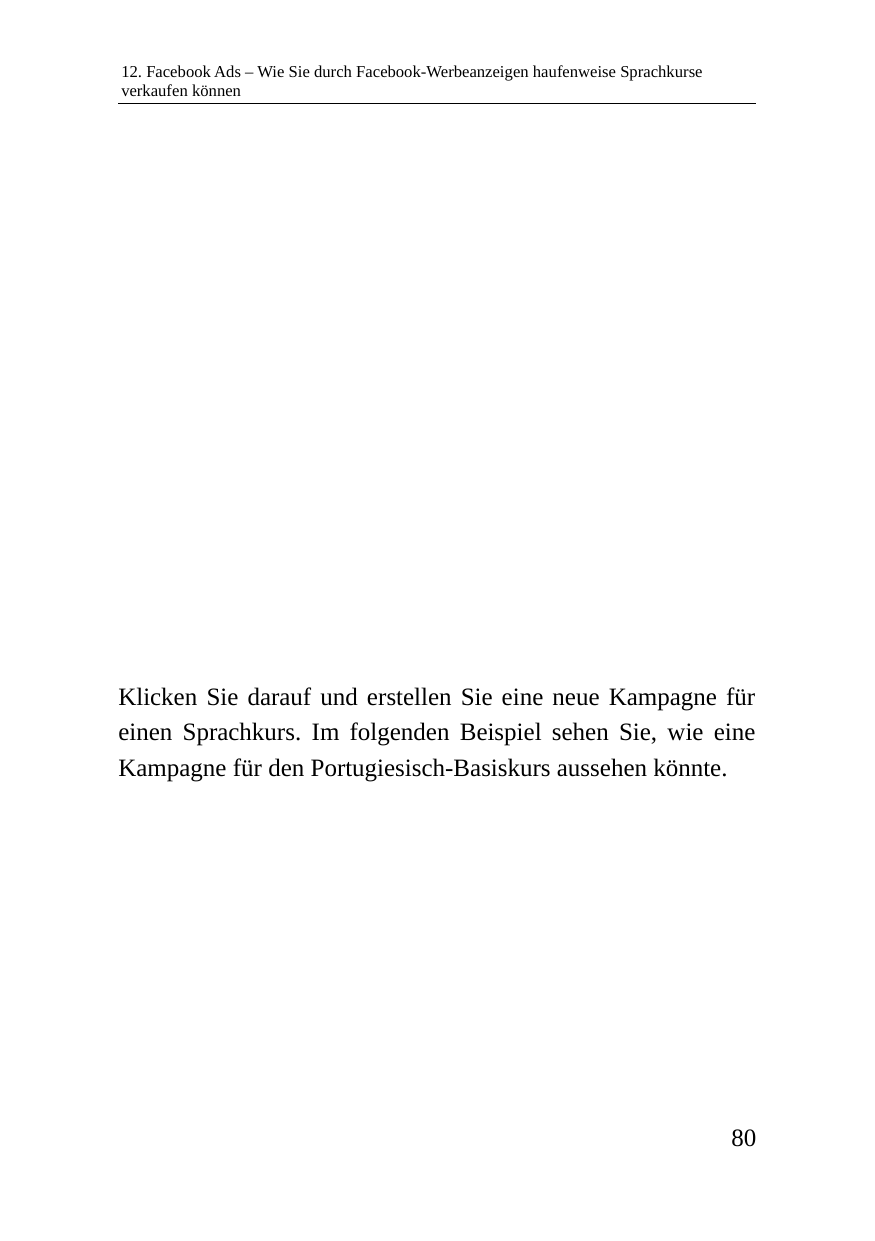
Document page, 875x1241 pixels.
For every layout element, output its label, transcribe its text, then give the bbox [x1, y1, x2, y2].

text Klicken Sie darauf und erstellen Sie eine neue Kampagne für einen Sprachkurs. Im folgenden Beispiel sehen Sie, wie eine Kampagne für den Portugiesisch-Basiskurs aussehen könnte. [118, 675, 756, 781]
